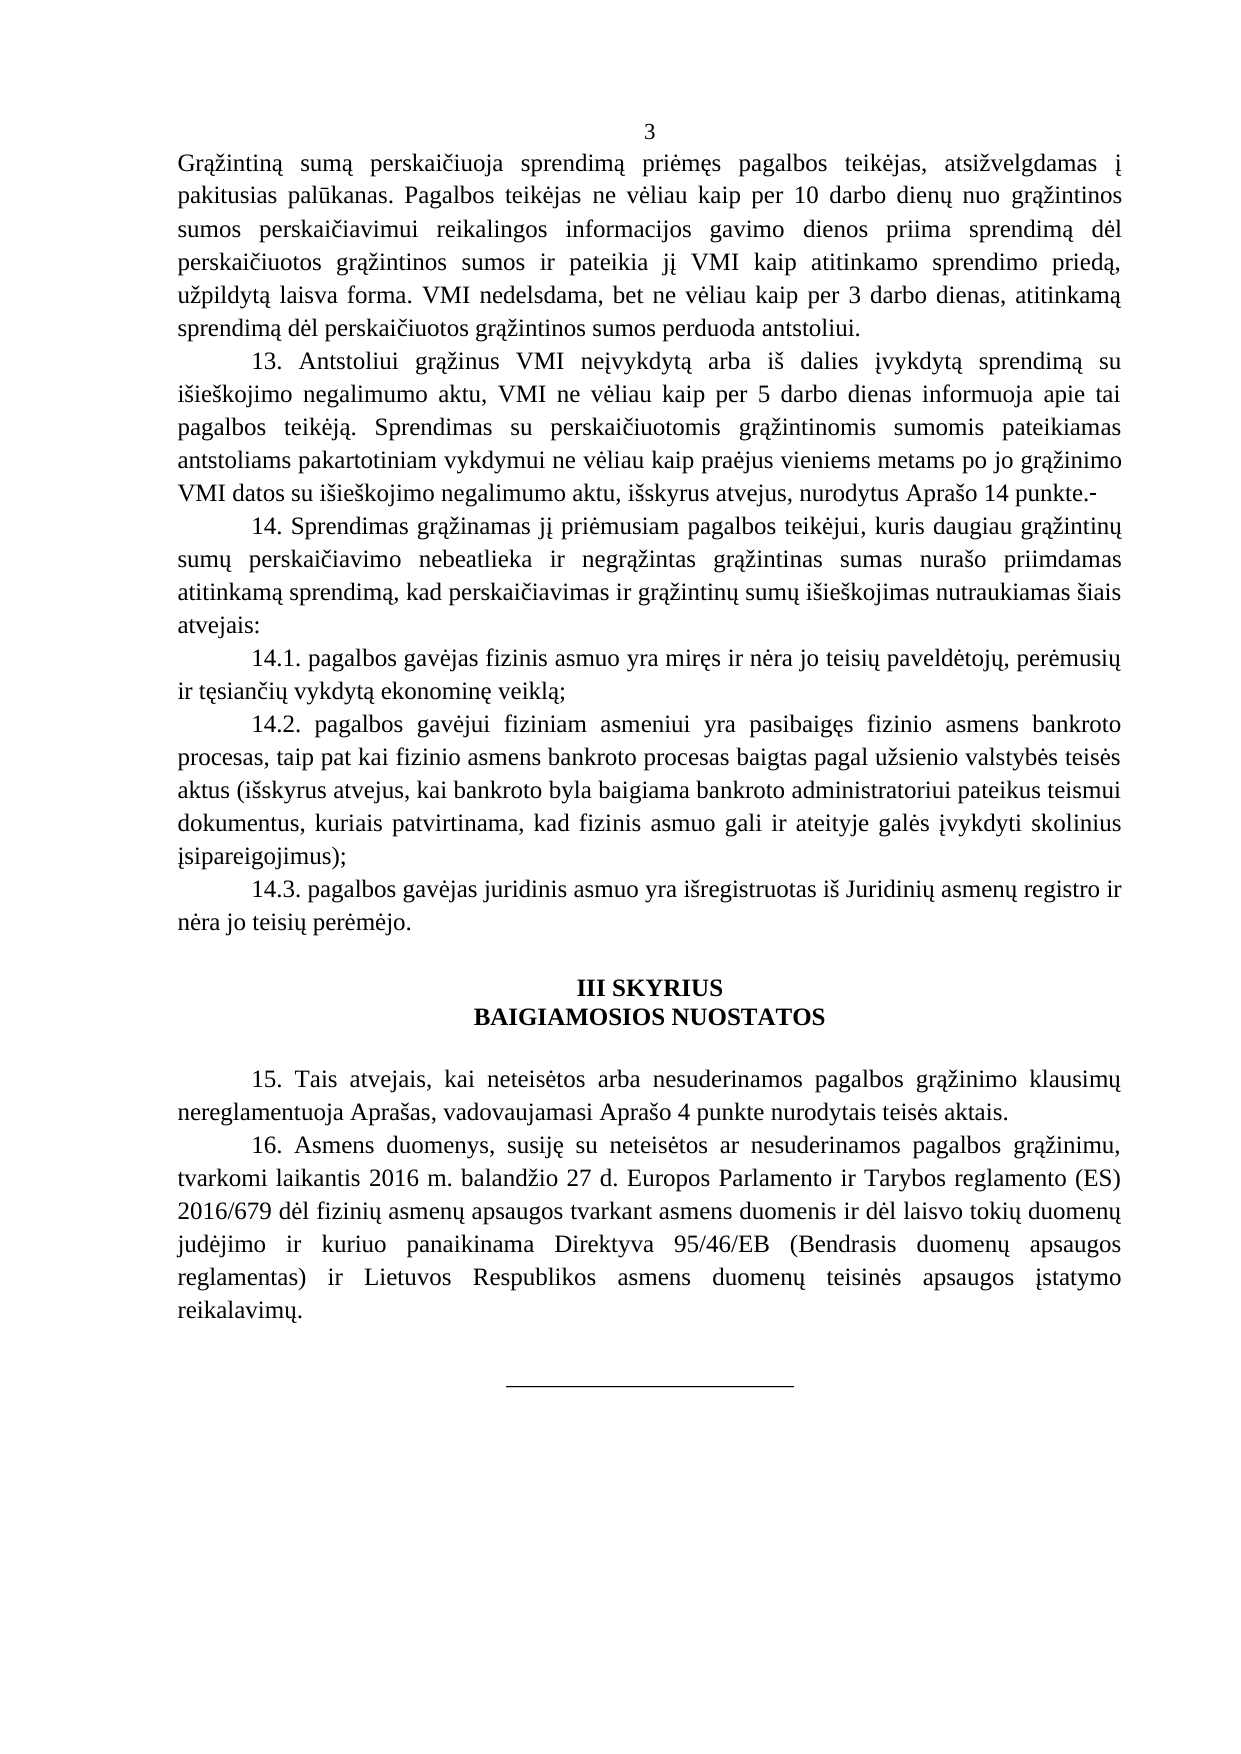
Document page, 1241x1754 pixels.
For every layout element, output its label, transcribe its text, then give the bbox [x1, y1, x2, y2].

text Grąžintiną sumą perskaičiuoja sprendimą priėmęs pagalbos teikėjas, atsižvelgdamas į pakitusias palūkanas. Pagalbos teikėjas ne vėliau kaip per 10 darbo dienų nuo grąžintinos sumos perskaičiavimui reikalingos informacijos gavimo dienos priima sprendimą dėl perskaičiuotos grąžintinos sumos ir pateikia jį VMI kaip atitinkamo sprendimo priedą, užpildytą laisva forma. VMI nedelsdama, bet ne vėliau kaip per 3 darbo dienas, atitinkamą sprendimą dėl perskaičiuotos grąžintinos sumos perduoda antstoliui. [177, 148, 1122, 341]
text 14.3. pagalbos gavėjas juridinis asmuo yra išregistruotas iš Juridinių asmenų registro ir nėra jo teisių perėmėjo. [177, 874, 1122, 936]
text III SKYRIUS [177, 973, 1122, 1002]
text 16. Asmens duomenys, susiję su neteisėtos ar nesuderinamos pagalbos grąžinimu, tvarkomi laikantis 2016 m. balandžio 27 d. Europos Parlamento ir Tarybos reglamento (ES) 2016/679 dėl fizinių asmenų apsaugos tvarkant asmens duomenis ir dėl laisvo tokių duomenų judėjimo ir kuriuo panaikinama Direktyva 95/46/EB (Bendrasis duomenų apsaugos reglamentas) ir Lietuvos Respublikos asmens duomenų teisinės apsaugos įstatymo reikalavimų. [177, 1130, 1122, 1323]
text 14. Sprendimas grąžinamas jį priėmusiam pagalbos teikėjui, kuris daugiau grąžintinų sumų perskaičiavimo nebeatlieka ir negrąžintas grąžintinas sumas nurašo priimdamas atitinkamą sprendimą, kad perskaičiavimas ir grąžintinų sumų išieškojimas nutraukiamas šiais atvejais: [177, 511, 1122, 639]
text 14.1. pagalbos gavėjas fizinis asmuo yra miręs ir nėra jo teisių paveldėtojų, perėmusių ir tęsiančių vykdytą ekonominę veiklą; [177, 643, 1122, 705]
text 14.2. pagalbos gavėjui fiziniam asmeniui yra pasibaigęs fizinio asmens bankroto procesas, taip pat kai fizinio asmens bankroto procesas baigtas pagal užsienio valstybės teisės aktus (išskyrus atvejus, kai bankroto byla baigiama bankroto administratoriui pateikus teismui dokumentus, kuriais patvirtinama, kad fizinis asmuo gali ir ateityje galės įvykdyti skolinius įsipareigojimus); [177, 709, 1122, 870]
text 13. Antstoliui grąžinus VMI neįvykdytą arba iš dalies įvykdytą sprendimą su išieškojimo negalimumo aktu, VMI ne vėliau kaip per 5 darbo dienas informuoja apie tai pagalbos teikėją. Sprendimas su perskaičiuotomis grąžintinomis sumomis pateikiamas antstoliams pakartotiniam vykdymui ne vėliau kaip praėjus vieniems metams po jo grąžinimo VMI datos su išieškojimo negalimumo aktu, išskyrus atvejus, nurodytus Aprašo 14 punkte. [177, 346, 1122, 507]
text 15. Tais atvejais, kai neteisėtos arba nesuderinamos pagalbos grąžinimo klausimų nereglamentuoja Aprašas, vadovaujamasi Aprašo 4 punkte nurodytais teisės aktais. [177, 1064, 1122, 1125]
text _______________________ [177, 1361, 1122, 1389]
text BAIGIAMOSIOS NUOSTATOS [177, 1002, 1122, 1031]
